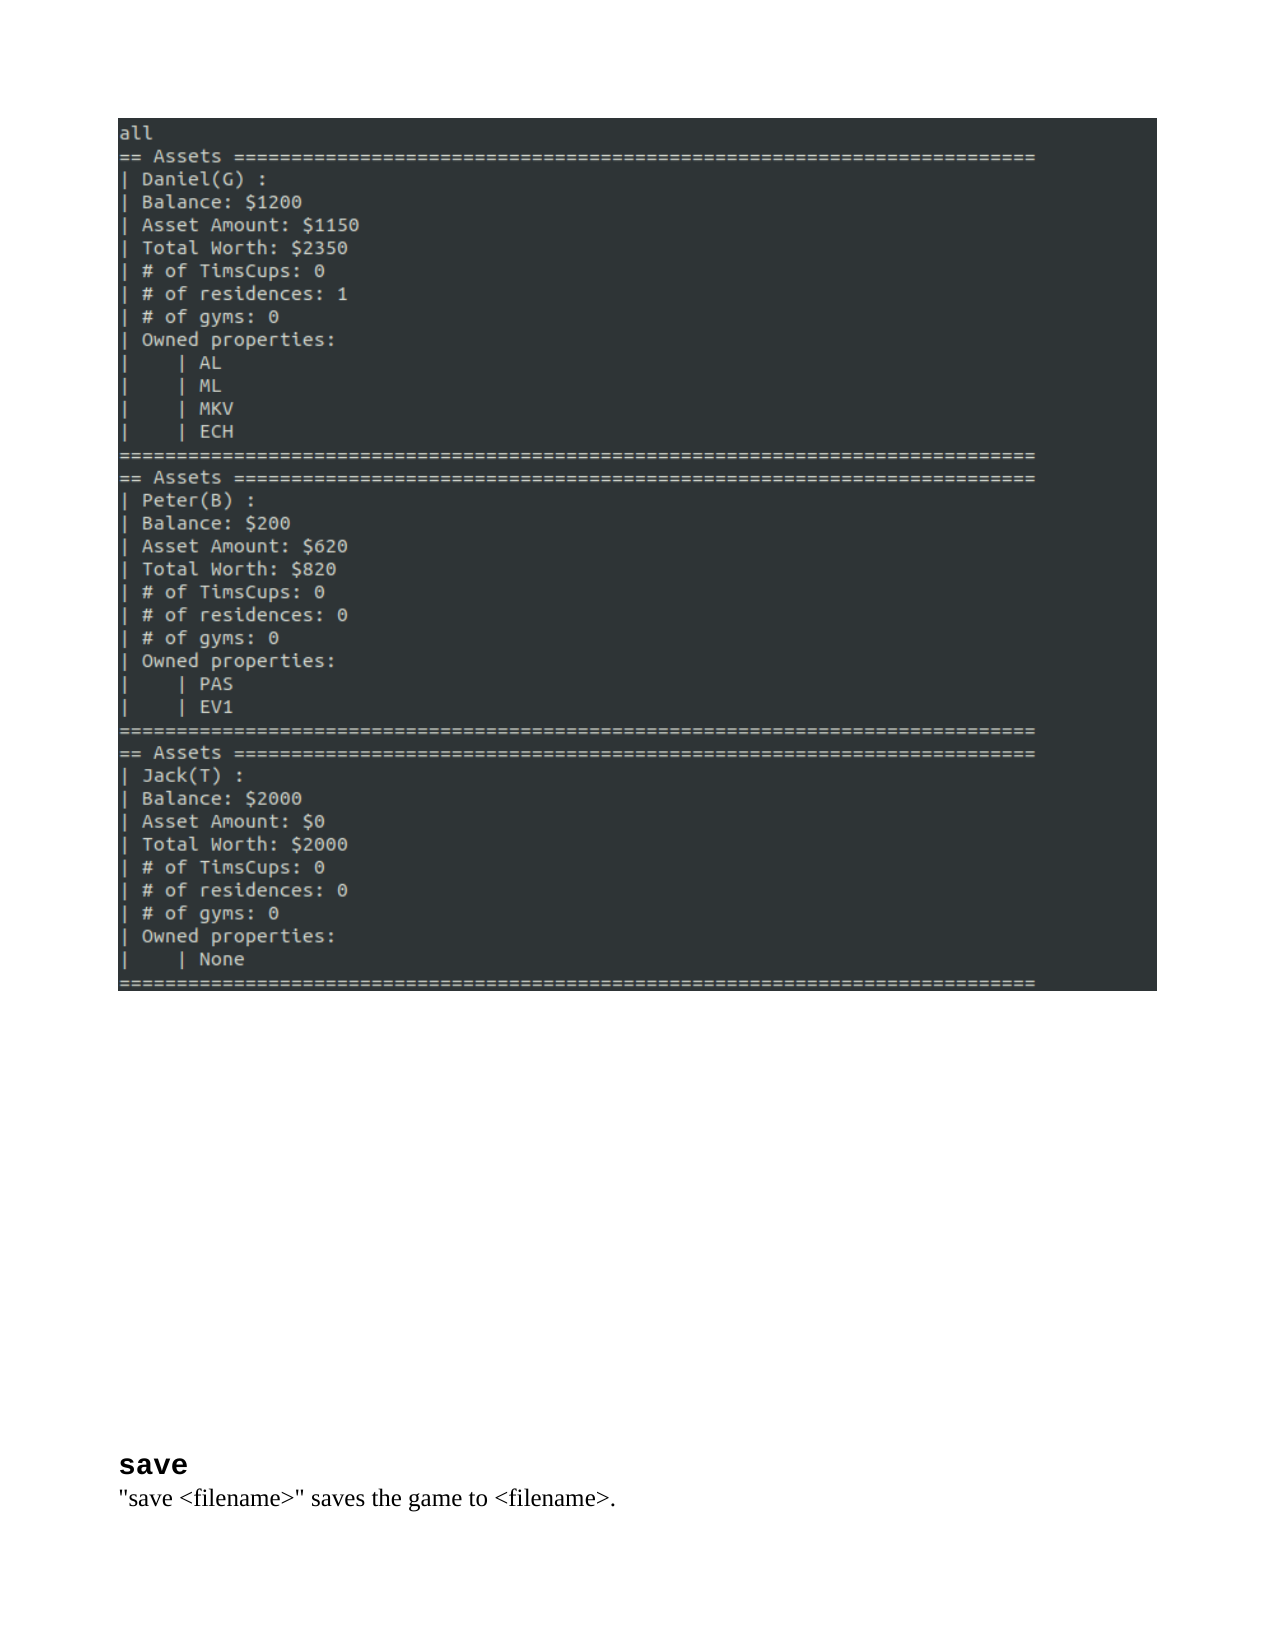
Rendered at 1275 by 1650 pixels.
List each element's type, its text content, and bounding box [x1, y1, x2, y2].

text "save <filename>" saves the game to <filename>. [118, 1483, 1157, 1512]
text save [118, 1450, 1157, 1483]
picture [118, 118, 1157, 991]
